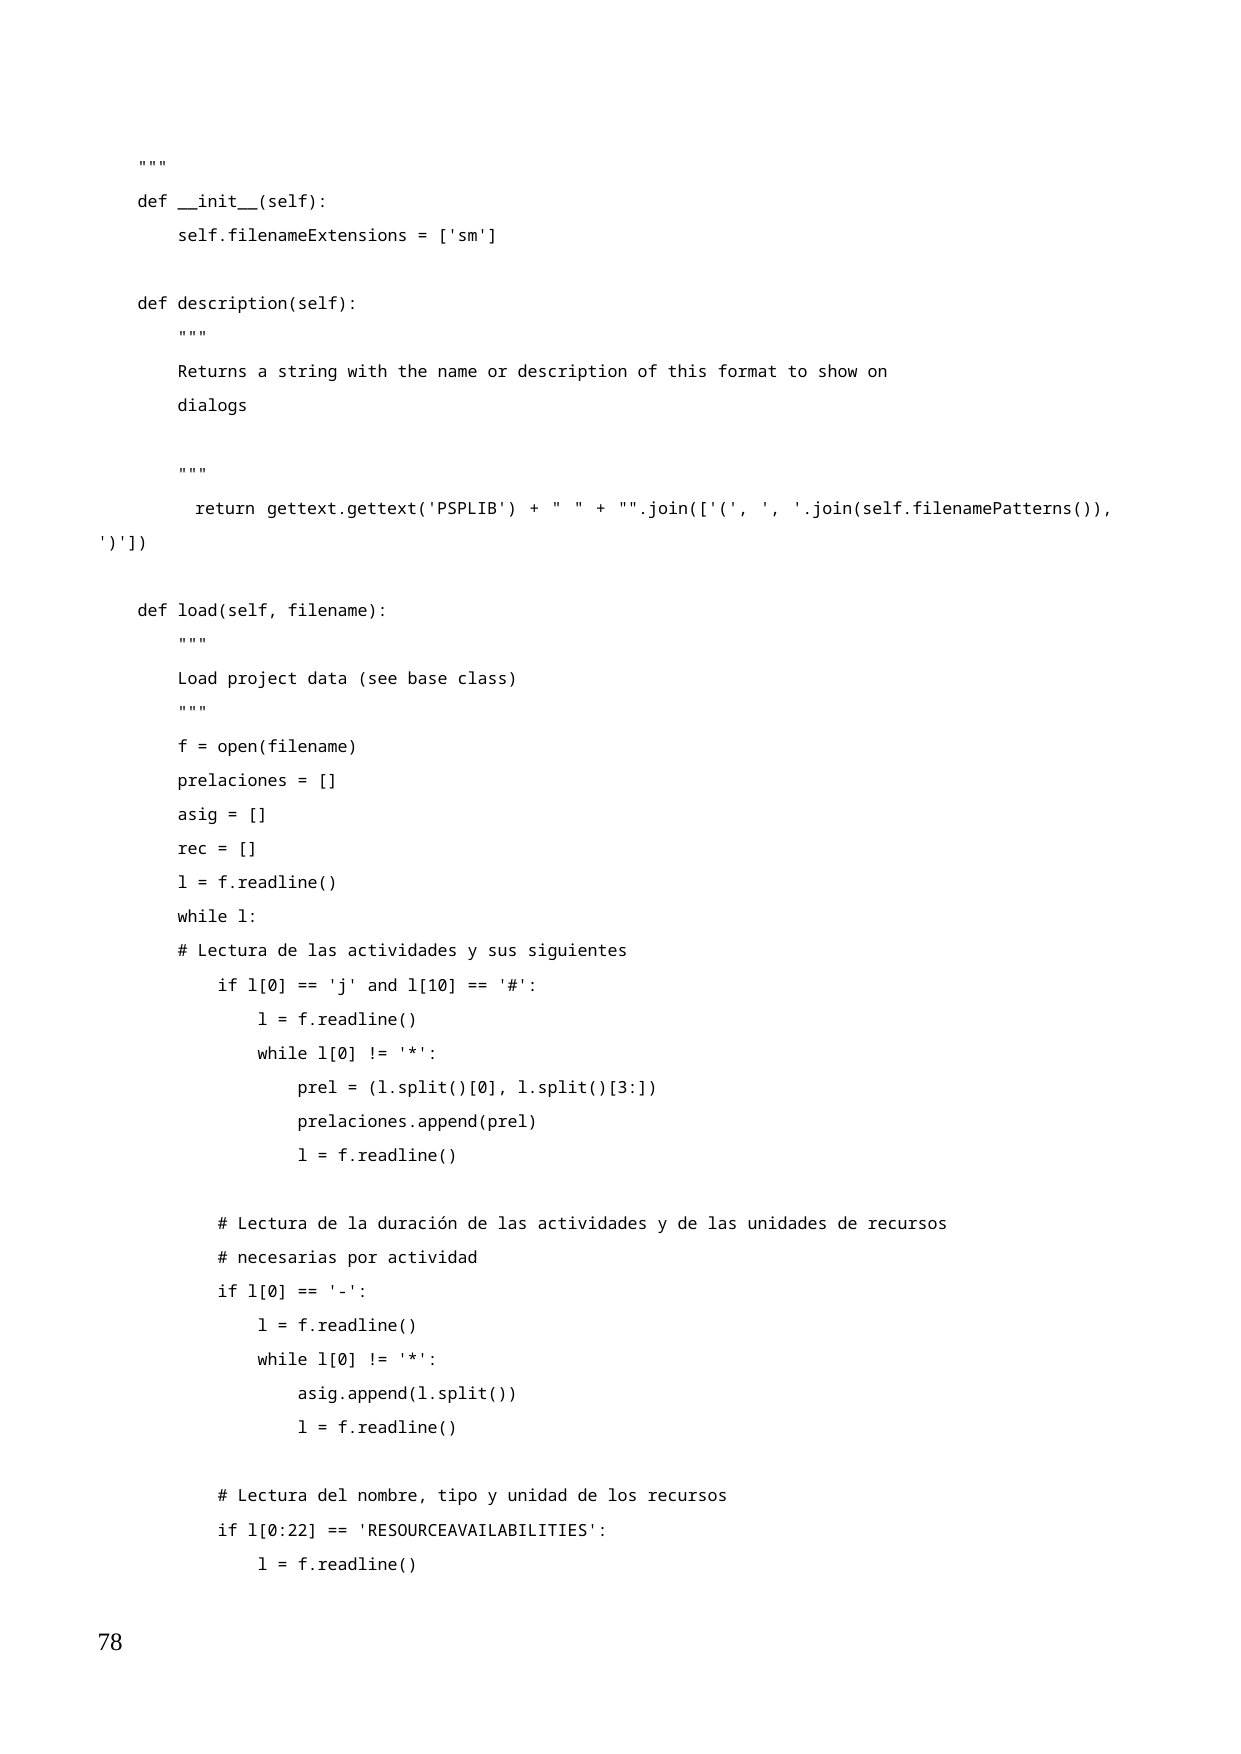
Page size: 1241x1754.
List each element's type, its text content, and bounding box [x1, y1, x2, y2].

text def description(self): [97, 292, 1113, 314]
text l = f.readline() [97, 871, 1113, 894]
text if l[0] == 'j' and l[10] == '#': [97, 973, 1113, 996]
text asig = [] [97, 803, 1113, 826]
text """ [97, 156, 1113, 178]
text prelaciones = [] [97, 769, 1113, 791]
text # Lectura del nombre, tipo y unidad de los recursos [97, 1484, 1113, 1507]
text while l[0] != '*': [97, 1348, 1113, 1371]
text asig.append(l.split()) [97, 1382, 1113, 1404]
text l = f.readline() [97, 1552, 1113, 1575]
text l = f.readline() [97, 1143, 1113, 1166]
text f = open(filename) [97, 735, 1113, 757]
text # Lectura de las actividades y sus siguientes [97, 939, 1113, 962]
text while l[0] != '*': [97, 1041, 1113, 1064]
text if l[0:22] == 'RESOURCEAVAILABILITIES': [97, 1518, 1113, 1541]
text prel = (l.split()[0], l.split()[3:]) [97, 1075, 1113, 1098]
text """ [97, 701, 1113, 723]
text prelaciones.append(prel) [97, 1109, 1113, 1132]
text def load(self, filename): [97, 598, 1113, 621]
text return gettext.gettext('PSPLIB') + " " + "".join(['(', ', '.join(self.filenamePatterns()), ')']) [97, 496, 1113, 553]
text Load project data (see base class) [97, 667, 1113, 689]
text Returns a string with the name or description of this format to show on [97, 360, 1113, 383]
text l = f.readline() [97, 1416, 1113, 1439]
text """ [97, 462, 1113, 485]
text rec = [] [97, 837, 1113, 859]
text dialogs [97, 394, 1113, 417]
text # necesarias por actividad [97, 1246, 1113, 1268]
text l = f.readline() [97, 1314, 1113, 1336]
text """ [97, 632, 1113, 655]
text # Lectura de la duración de las actividades y de las unidades de recursos [97, 1212, 1113, 1234]
text if l[0] == '-': [97, 1280, 1113, 1302]
text """ [97, 326, 1113, 349]
text l = f.readline() [97, 1007, 1113, 1030]
text self.filenameExtensions = ['sm'] [97, 224, 1113, 246]
text def __init__(self): [97, 190, 1113, 212]
text while l: [97, 905, 1113, 928]
